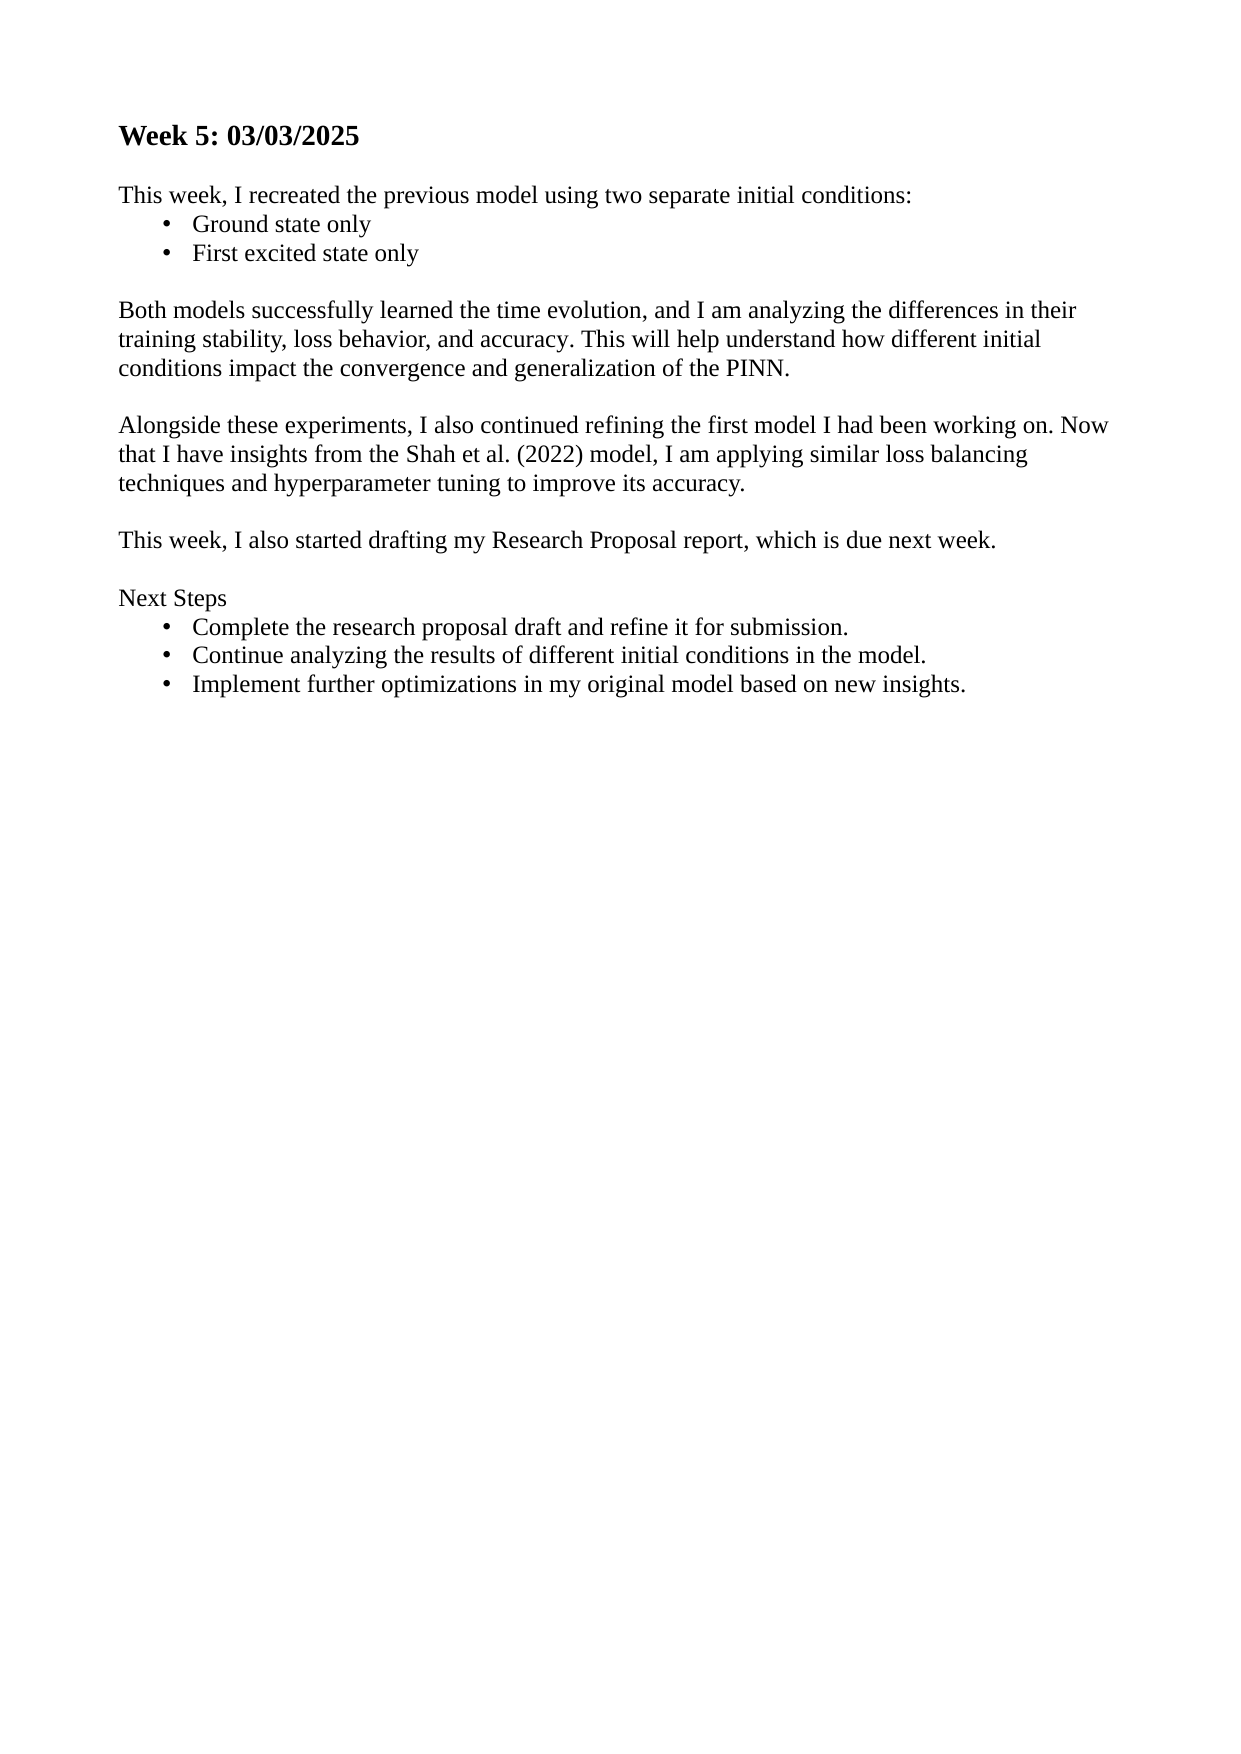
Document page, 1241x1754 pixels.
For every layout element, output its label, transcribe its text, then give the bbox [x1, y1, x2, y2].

list Complete the research proposal draft and refine it for submission. [162, 612, 1122, 640]
text Both models successfully learned the time evolution, and I am analyzing the differences in their training stability, loss behavior, and accuracy. This will help understand how different initial conditions impact the convergence and generalization of the PINN. [118, 295, 1122, 382]
list First excited state only [162, 238, 1122, 267]
list Ground state only [162, 209, 1122, 238]
text This week, I also started drafting my Research Proposal report, which is due next week. [118, 525, 1122, 554]
text This week, I recreated the previous model using two separate initial conditions: [118, 180, 1122, 209]
text Week 5: 03/03/2025 [118, 118, 1122, 152]
list Implement further optimizations in my original model based on new insights. [162, 669, 1122, 698]
list Continue analyzing the results of different initial conditions in the model. [162, 640, 1122, 669]
text Next Steps [118, 583, 1122, 612]
text Alongside these experiments, I also continued refining the first model I had been working on. Now that I have insights from the Shah et al. (2022) model, I am applying similar loss balancing techniques and hyperparameter tuning to improve its accuracy. [118, 410, 1122, 497]
